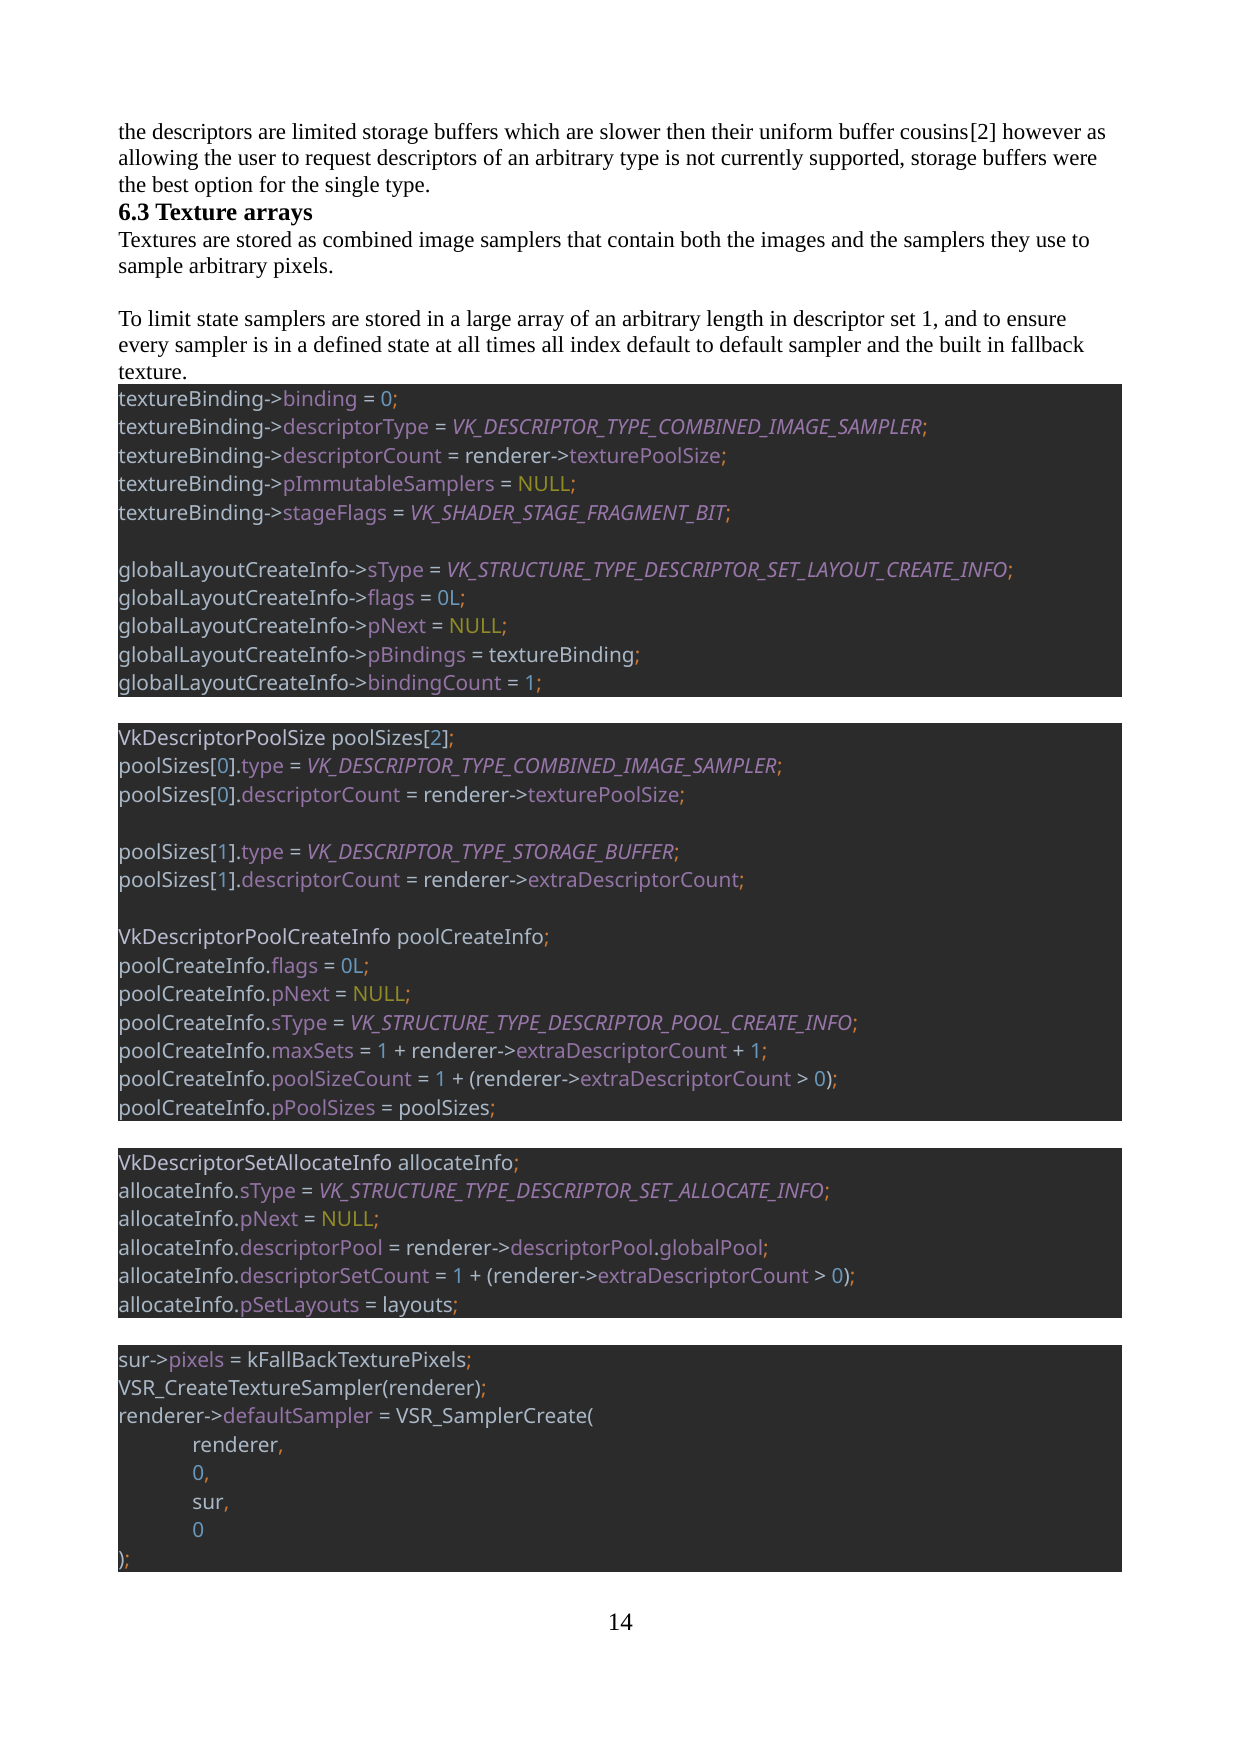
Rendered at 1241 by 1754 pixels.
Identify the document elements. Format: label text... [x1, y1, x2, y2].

text the descriptors are limited storage buffers which are slower then their uniform buffer cousins[2] however as allowing the user to request descriptors of an arbitrary type is not currently supported, storage buffers were the best option for the single type. [118, 118, 1122, 197]
text 6.3 Texture arrays [118, 197, 1122, 226]
text VkDescriptorSetAllocateInfo allocateInfo; allocateInfo.sType = VK_STRUCTURE_TYPE_DESCRIPTOR_SET_ALLOCATE_INFO; allocateInfo.pNext = NULL; allocateInfo.descriptorPool = renderer->descriptorPool.globalPool; allocateInfo.descriptorSetCount = 1 + (renderer->extraDescriptorCount > 0); allocateInfo.pSetLayouts = layouts; [118, 1148, 1122, 1318]
text To limit state samplers are stored in a large array of an arbitrary length in descriptor set 1, and to ensure every sampler is in a defined state at all times all index default to default sampler and the built in fallback texture. [118, 305, 1122, 384]
text VkDescriptorPoolSize poolSizes[2]; poolSizes[0].type = VK_DESCRIPTOR_TYPE_COMBINED_IMAGE_SAMPLER; poolSizes[0].descriptorCount = renderer->texturePoolSize; poolSizes[1].type = VK_DESCRIPTOR_TYPE_STORAGE_BUFFER; poolSizes[1].descriptorCount = renderer->extraDescriptorCount; VkDescriptorPoolCreateInfo poolCreateInfo; poolCreateInfo.flags = 0L; poolCreateInfo.pNext = NULL; poolCreateInfo.sType = VK_STRUCTURE_TYPE_DESCRIPTOR_POOL_CREATE_INFO; poolCreateInfo.maxSets = 1 + renderer->extraDescriptorCount + 1; poolCreateInfo.poolSizeCount = 1 + (renderer->extraDescriptorCount > 0); poolCreateInfo.pPoolSizes = poolSizes; [118, 723, 1122, 1121]
text textureBinding->binding = 0; textureBinding->descriptorType = VK_DESCRIPTOR_TYPE_COMBINED_IMAGE_SAMPLER; textureBinding->descriptorCount = renderer->texturePoolSize; textureBinding->pImmutableSamplers = NULL; textureBinding->stageFlags = VK_SHADER_STAGE_FRAGMENT_BIT; globalLayoutCreateInfo->sType = VK_STRUCTURE_TYPE_DESCRIPTOR_SET_LAYOUT_CREATE_INFO; globalLayoutCreateInfo->flags = 0L; globalLayoutCreateInfo->pNext = NULL; globalLayoutCreateInfo->pBindings = textureBinding; globalLayoutCreateInfo->bindingCount = 1; [118, 384, 1122, 697]
text Textures are stored as combined image samplers that contain both the images and the samplers they use to sample arbitrary pixels. [118, 226, 1122, 279]
text sur->pixels = kFallBackTexturePixels; VSR_CreateTextureSampler(renderer); renderer->defaultSampler = VSR_SamplerCreate( renderer, 0, sur, 0 ); [118, 1345, 1122, 1572]
